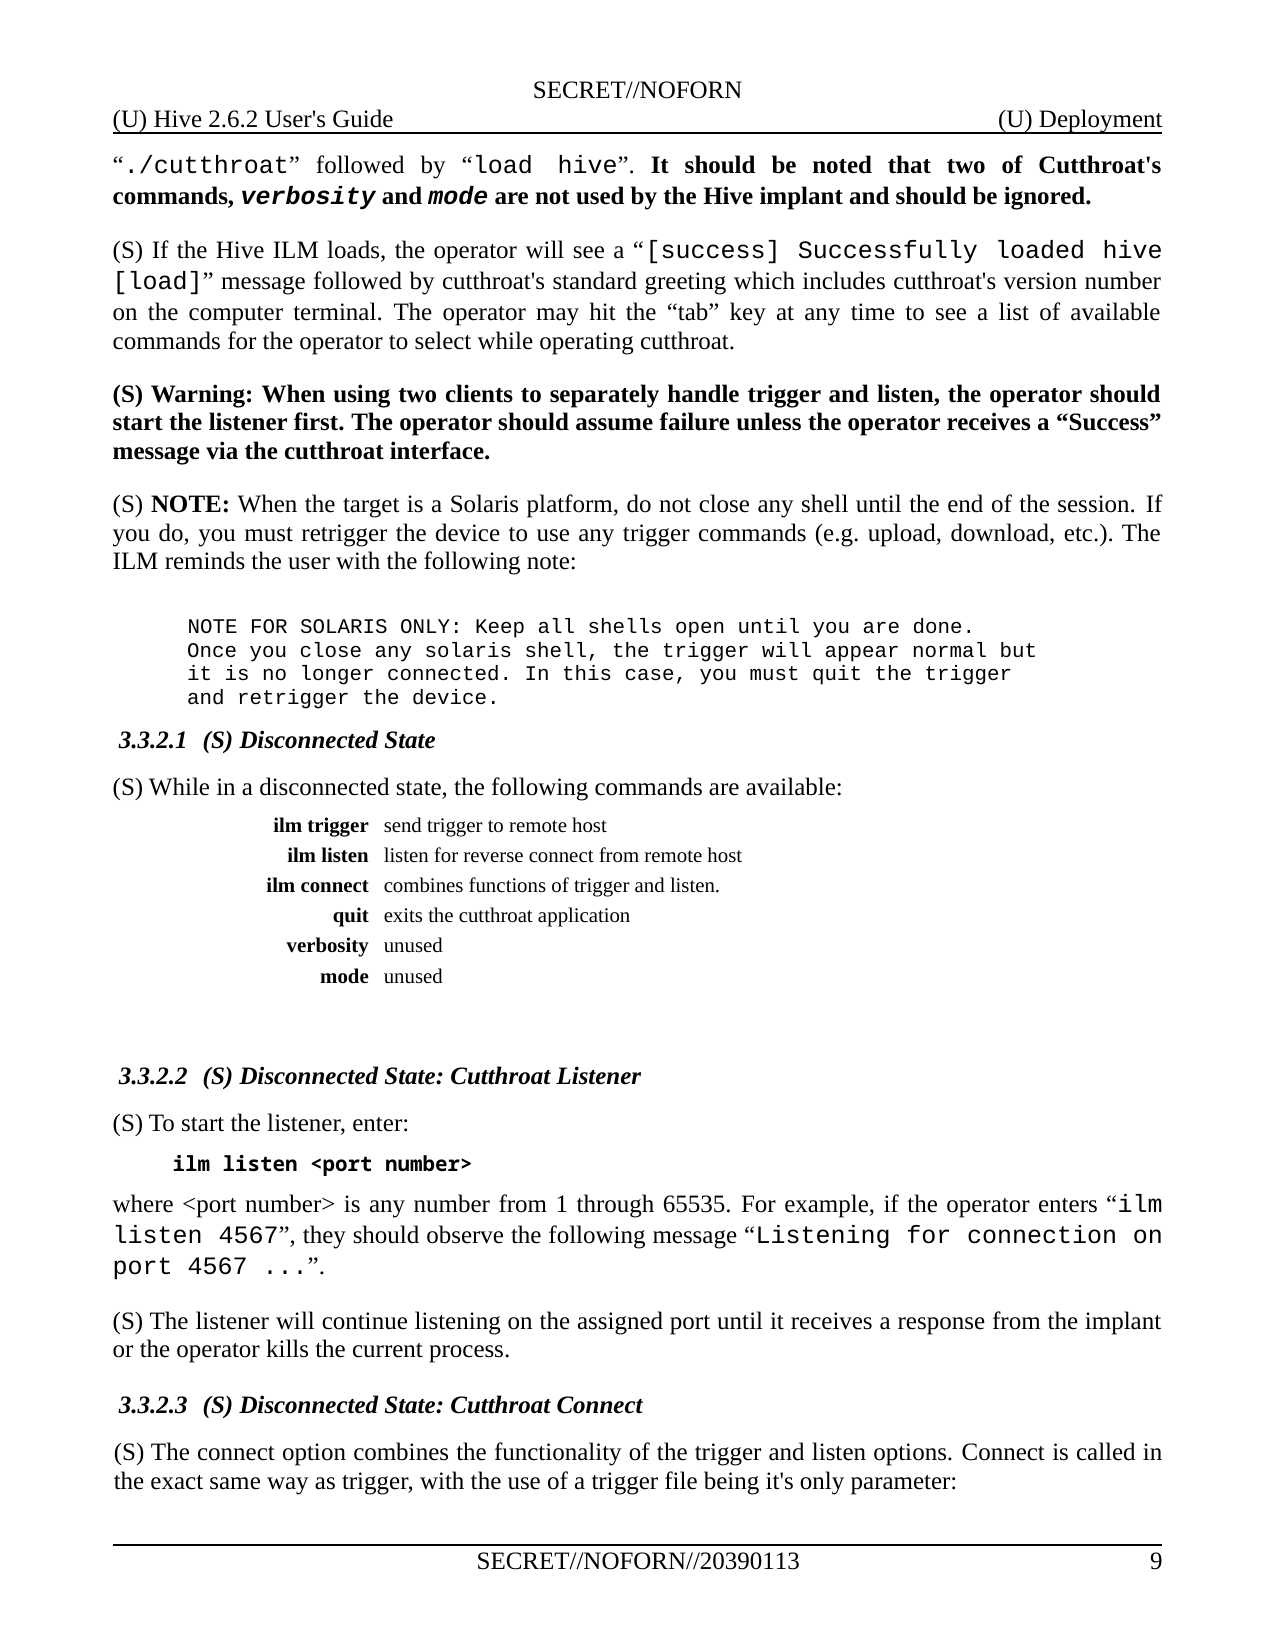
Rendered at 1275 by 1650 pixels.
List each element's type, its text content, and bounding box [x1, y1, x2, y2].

table_cell mode [113, 964, 376, 994]
list (S) The connect option combines the functionality of the trigger and listen options. Connect is called in the exact same way as trigger, with the use of a trigger file being it's only parameter: [112, 1437, 1162, 1494]
table_cell quit [113, 903, 376, 933]
subtitle (S) Disconnected State [112, 726, 1162, 754]
text (S) Warning: When using two clients to separately handle trigger and listen, the operator should start the listener first. The operator should assume failure unless the operator receives a “Success” message via the cutthroat interface. [112, 379, 1162, 465]
subtitle (S) Disconnected State: Cutthroat Connect [112, 1390, 1162, 1419]
text where <port number> is any number from 1 through 65535. For example, if the operator enters “ilm listen 4567”, they should observe the following message “Listening for connection on port 4567 ...”. [112, 1189, 1162, 1282]
table_cell unused [376, 934, 1162, 963]
text (S) If the Hive ILM loads, the operator will see a “[success] Successfully loaded hive [load]” message followed by cutthroat's standard greeting which includes cutthroat's version number on the computer terminal. The operator may hit the “tab” key at any time to see a list of available commands for the operator to select while operating cutthroat. [112, 236, 1162, 355]
table_cell verbosity [113, 934, 376, 963]
table_cell unused [376, 964, 1162, 994]
table_cell exits the cutthroat application [376, 903, 1162, 933]
table_cell ilm connect [113, 873, 376, 903]
text NOTE FOR SOLARIS ONLY: Keep all shells open until you are done. Once you close any solaris shell, the trigger will appear normal but it is no longer connected. In this case, you must quit the trigger and retrigger the device. [187, 616, 1037, 711]
text (S) NOTE: When the target is a Solaris platform, do not close any shell until the end of the session. If you do, you must retrigger the device to use any trigger commands (e.g. upload, download, etc.). The ILM reminds the user with the following note: [112, 489, 1162, 575]
table_header ilm trigger [113, 813, 376, 843]
text (S) While in a disconnected state, the following commands are available: [112, 772, 1162, 801]
table_cell combines functions of trigger and listen. [376, 873, 1162, 903]
table_header send trigger to remote host [376, 813, 1162, 843]
text ilm listen <port number> [142, 1149, 1132, 1177]
text (S) The listener will continue listening on the assigned port until it receives a response from the implant or the operator kills the current process. [112, 1306, 1162, 1363]
subtitle (S) Disconnected State: Cutthroat Listener [112, 1061, 1162, 1090]
table_cell listen for reverse connect from remote host [376, 843, 1162, 873]
text “./cutthroat” followed by “load hive”. It should be noted that two of Cutthroat's commands, verbosity and mode are not used by the Hive implant and should be ignored. [112, 150, 1162, 212]
text (S) To start the listener, enter: [112, 1108, 1162, 1137]
table_cell ilm listen [113, 843, 376, 873]
